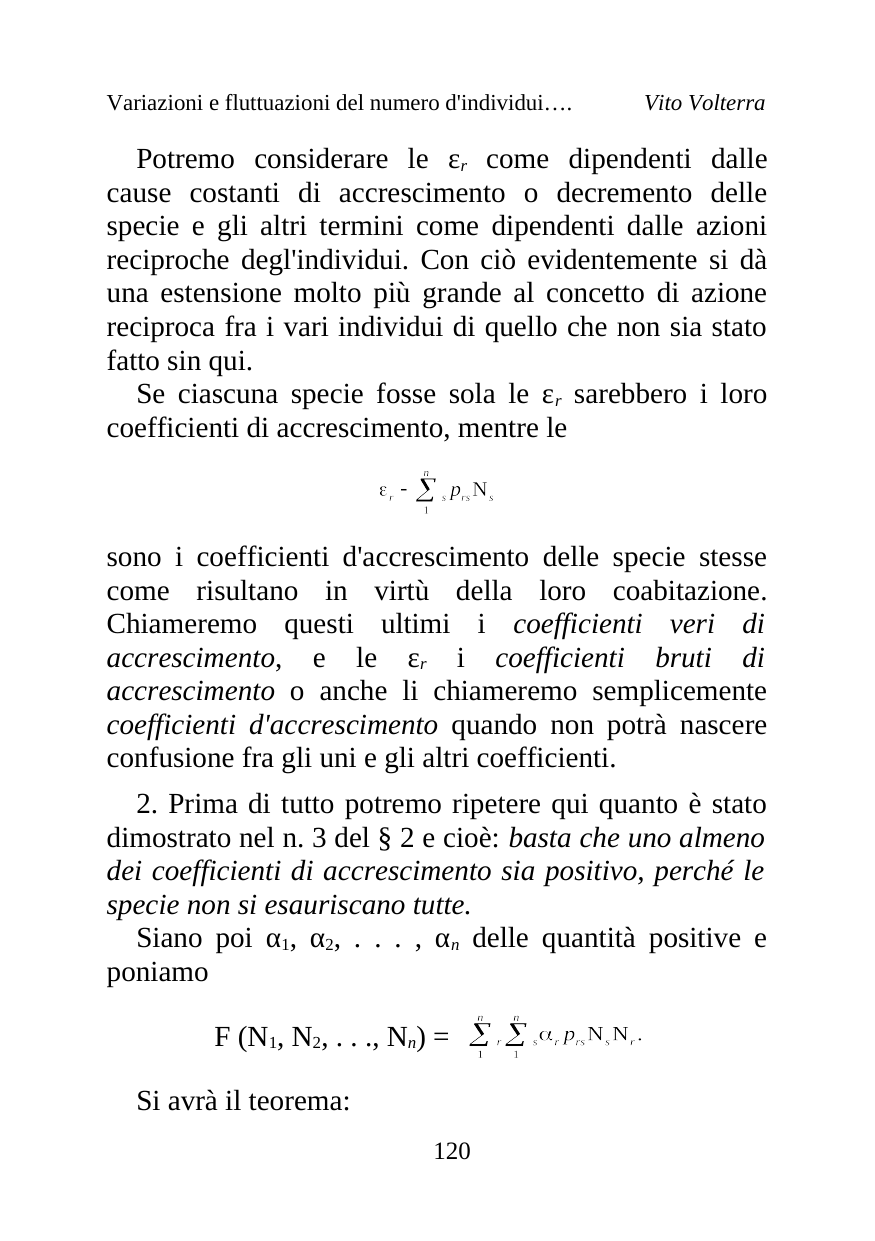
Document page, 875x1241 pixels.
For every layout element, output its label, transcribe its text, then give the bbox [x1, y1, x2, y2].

text 2. Prima di tutto potremo ripetere qui quanto è stato dimostrato nel n. 3 del § 2 e cioè: basta che uno almeno dei coefficienti di accrescimento sia positivo, perché le specie non si esauriscano tutte. [106, 786, 768, 921]
text Potremo considerare le εr come dipendenti dalle cause costanti di accrescimento o decremento delle specie e gli altri termini come dipendenti dalle azioni reciproche degl'individui. Con ciò evidentemente si dà una estensione molto più grande al concetto di azione reciproca fra i vari individui di quello che non sia stato fatto sin qui. [106, 141, 768, 376]
text sono i coefficienti d'accrescimento delle specie stesse come risultano in virtù della loro coabitazione. Chiameremo questi ultimi i coefficienti veri di accrescimento, e le εr i coefficienti bruti di accrescimento o anche li chiameremo semplicemente coefficienti d'accrescimento quando non potrà nascere confusione fra gli uni e gli altri coefficienti. [106, 539, 768, 774]
text Si avrà il teorema: [106, 1083, 768, 1117]
text Siano poi α1, α2, . . . , αn delle quantità positive e poniamo [106, 921, 768, 988]
text Se ciascuna specie fosse sola le εr sarebbero i loro coefficienti di accrescimento, mentre le [106, 376, 768, 443]
text F (N1, N2, . . ., Nn) = [106, 1000, 768, 1071]
